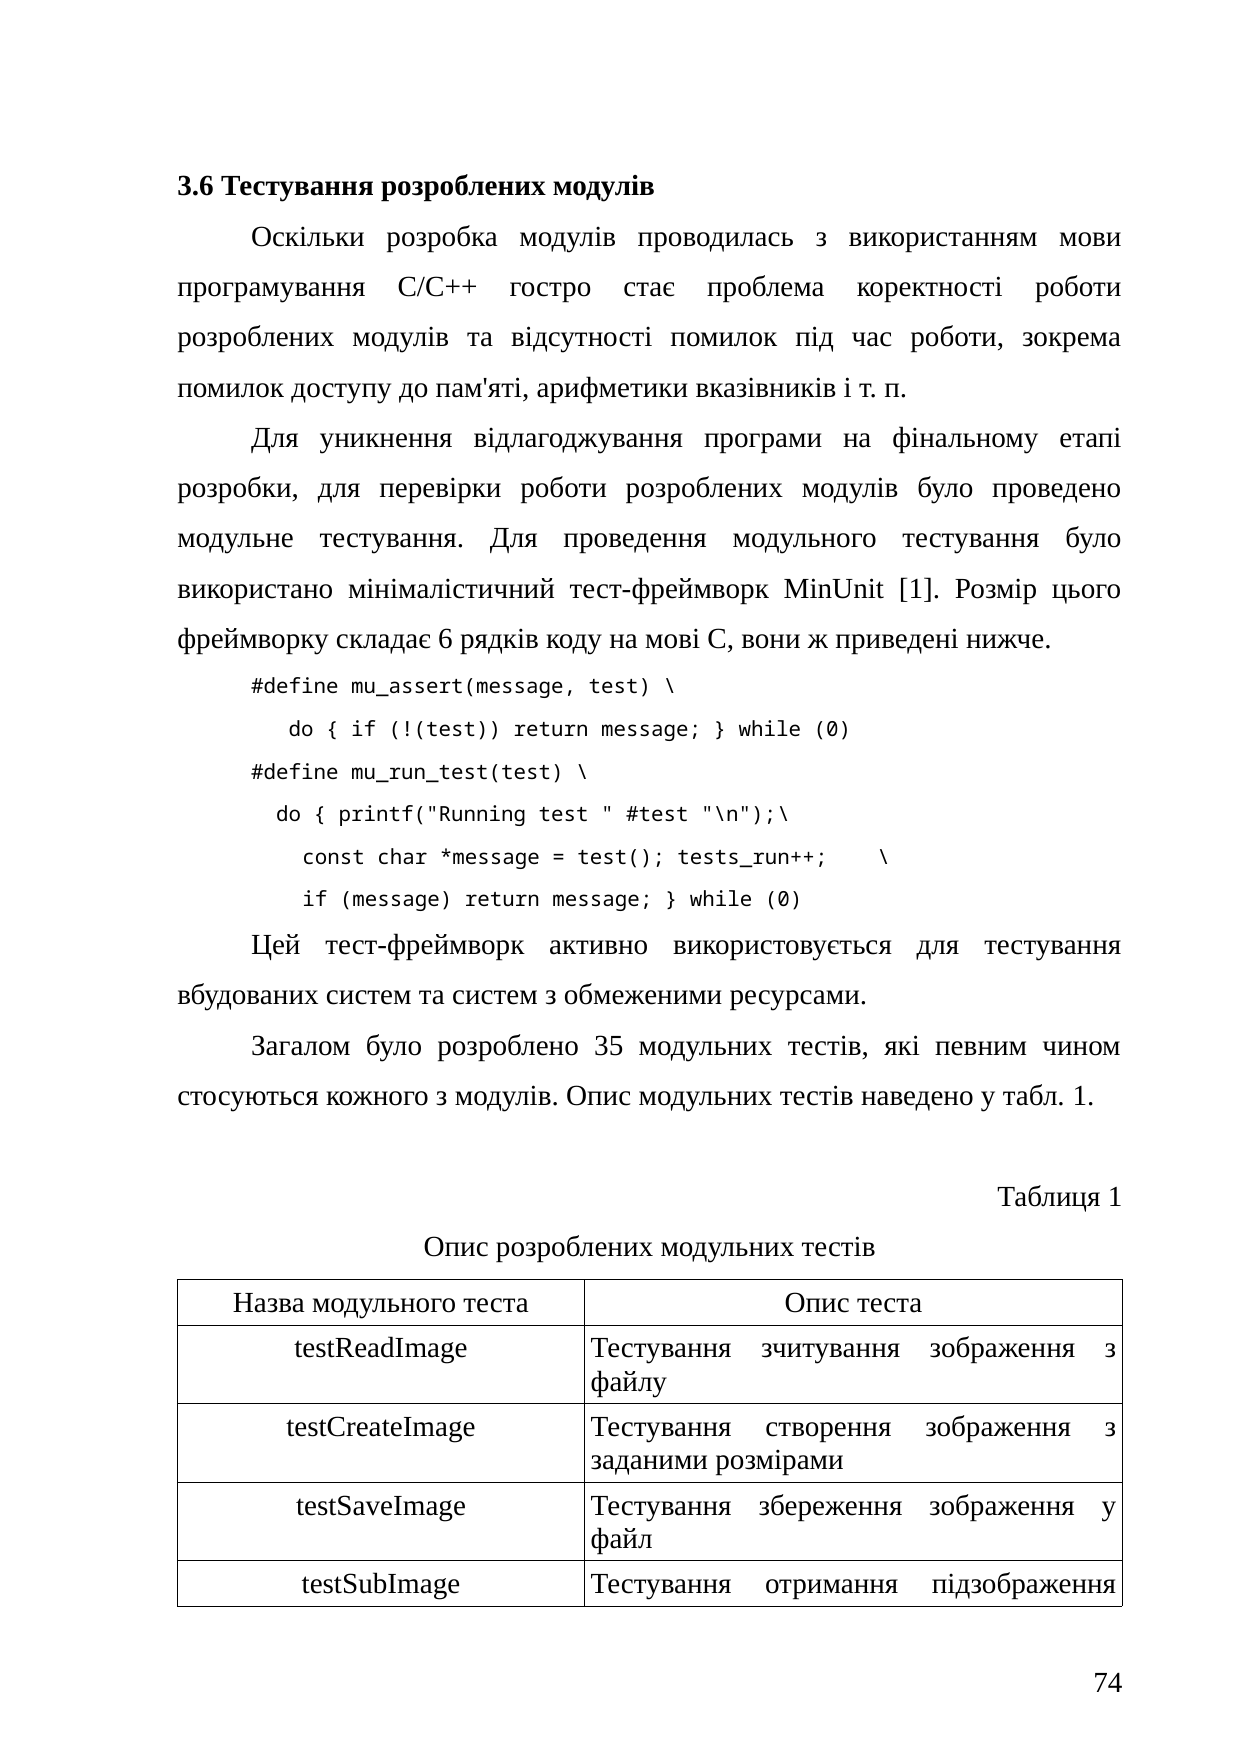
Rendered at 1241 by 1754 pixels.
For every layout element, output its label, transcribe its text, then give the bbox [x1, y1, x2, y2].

text #define mu_run_test(test) \ [177, 757, 1122, 785]
text Загалом було розроблено 35 модульних тестів, які певним чином стосуються кожного з модулів. Опис модульних тестів наведено у табл. 1. [177, 1028, 1122, 1112]
table_cell testSubImage [178, 1561, 584, 1606]
table_header Назва модульного теста [178, 1280, 584, 1324]
subtitle 3.6 Тестування розроблених модулів [177, 168, 1122, 202]
text const char *message = test(); tests_run++; \ [177, 842, 1122, 870]
text do { printf("Running test " #test "\n"); \ [177, 799, 1122, 828]
text Цей тест-фреймворк активно використовується для тестування вбудованих систем та систем з обмеженими ресурсами. [177, 927, 1122, 1011]
text Оскільки розробка модулів проводилась з використанням мови програмування C/C++ гостро стає проблема коректності роботи розроблених модулів та відсутності помилок під час роботи, зокрема помилок доступу до пам'яті, арифметики вказівників і т. п. [177, 219, 1122, 403]
table_cell Тестування зчитування зображення з файлу [585, 1326, 1122, 1403]
text Таблиця 1 [177, 1179, 1122, 1212]
table_cell Тестування створення зображення з заданими розмірами [585, 1404, 1122, 1482]
text #define mu_assert(message, test) \ [177, 672, 1122, 700]
text Опис розроблених модульних тестів [177, 1229, 1122, 1263]
table_header Опис теста [585, 1280, 1122, 1324]
table_cell testCreateImage [178, 1404, 584, 1482]
table_cell testReadImage [178, 1326, 584, 1403]
table_cell testSaveImage [178, 1483, 584, 1560]
table_cell Тестування збереження зображення у файл [585, 1483, 1122, 1560]
text if (message) return message; } while (0) [177, 884, 1122, 913]
table_cell Тестування отримання підзображення [585, 1561, 1122, 1606]
text do { if (!(test)) return message; } while (0) [177, 714, 1122, 743]
text Для уникнення відлагоджування програми на фінальному етапі розробки, для перевірки роботи розроблених модулів було проведено модульне тестування. Для проведення модульного тестування було використано мінімалістичний тест-фреймворк MinUnit [1]. Розмір цього фреймворку складає 6 рядків коду на мові С, вони ж приведені нижче. [177, 420, 1122, 655]
